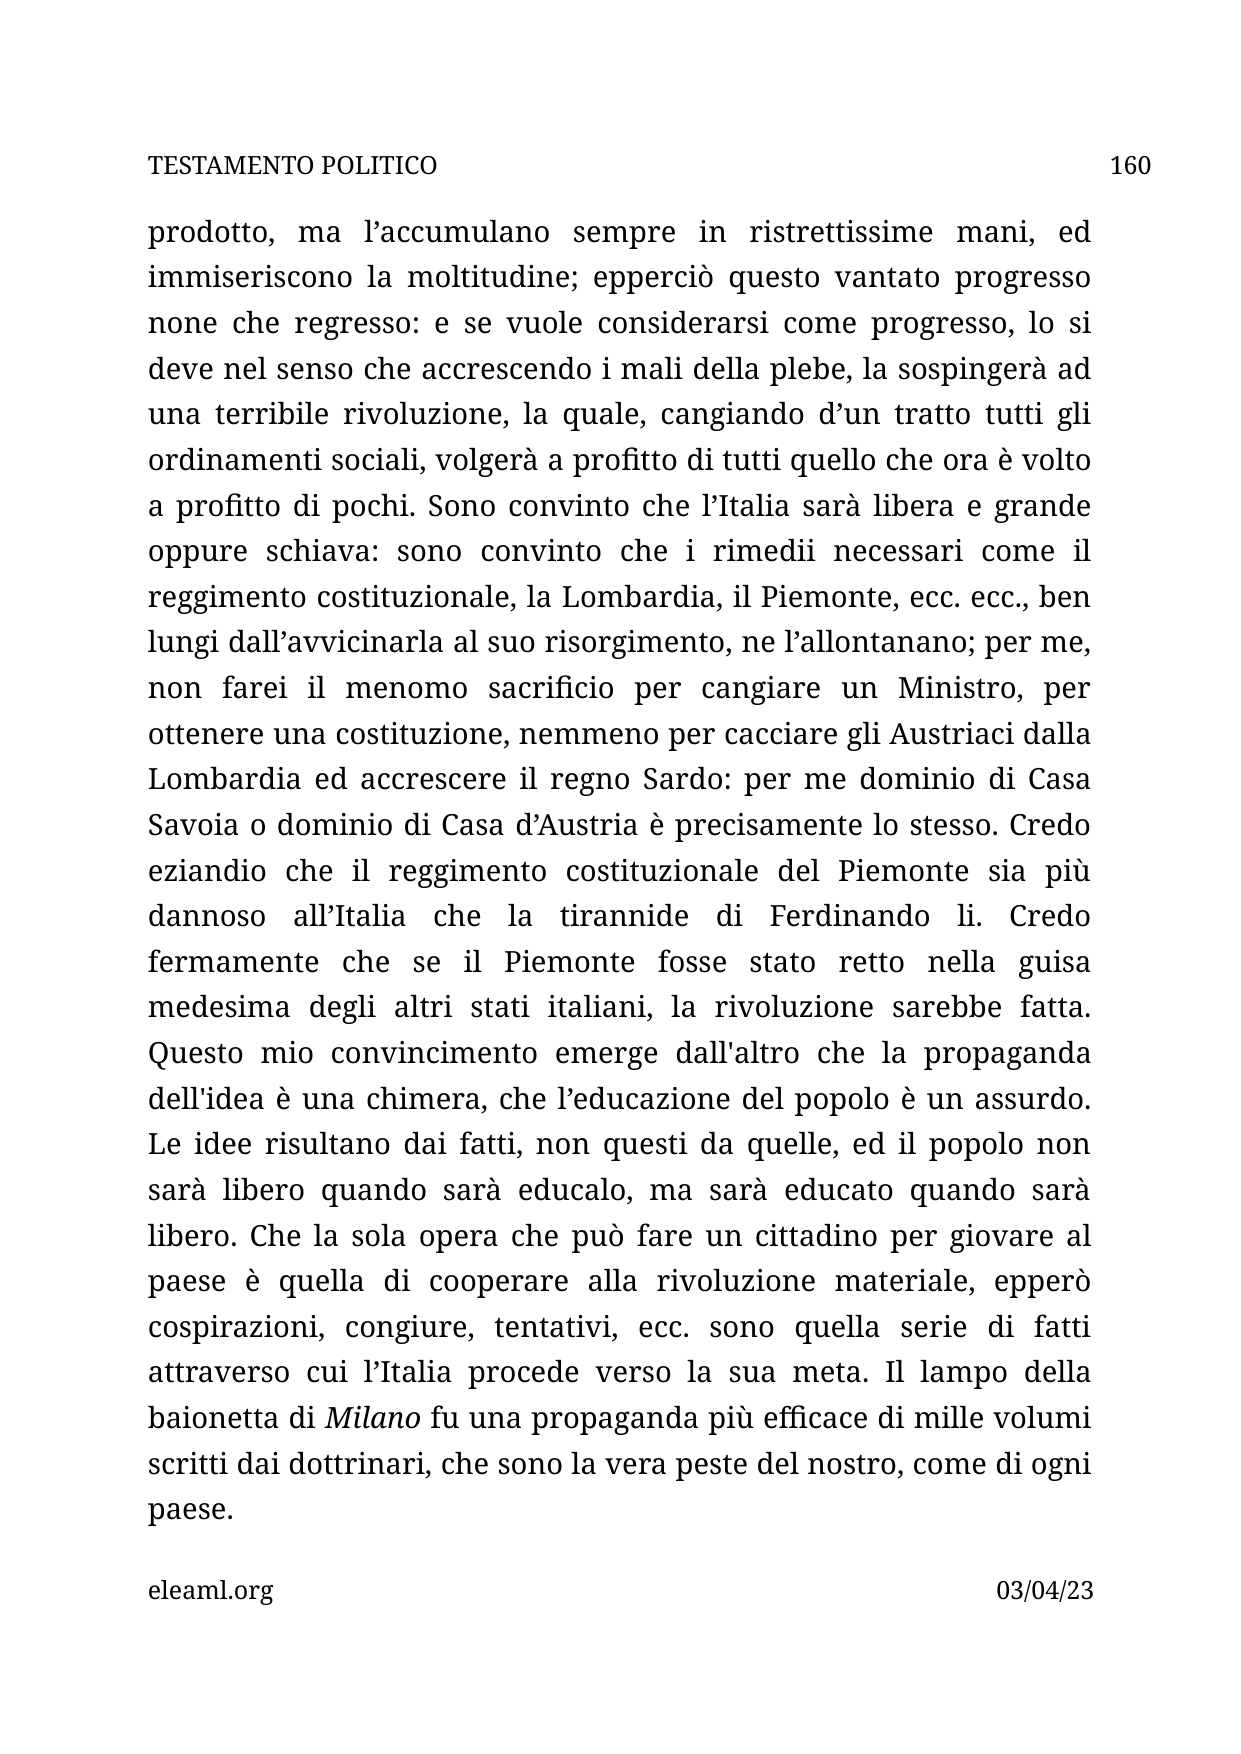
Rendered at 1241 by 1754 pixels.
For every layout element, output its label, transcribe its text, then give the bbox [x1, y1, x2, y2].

text prodotto, ma l’accumulano sempre in ristrettissime mani, ed immiseriscono la moltitudine; epperciò questo vantato progresso none che regresso: e se vuole considerarsi come progresso, lo si deve nel senso che accrescendo i mali della plebe, la sospingerà ad una terribile rivoluzione, la quale, cangiando d’un tratto tutti gli ordinamenti sociali, volgerà a profitto di tutti quello che ora è volto a profitto di pochi. Sono convinto che l’Italia sarà libera e grande oppure schiava: sono convinto che i rimedii necessari come il reggimento costituzionale, la Lombardia, il Piemonte, ecc. ecc., ben lungi dall’avvicinarla al suo risorgimento, ne l’allontanano; per me, non farei il menomo sacrificio per cangiare un Ministro, per ottenere una costituzione, nemmeno per cacciare gli Austriaci dalla Lombardia ed accrescere il regno Sardo: per me dominio di Casa Savoia o dominio di Casa d’Austria è precisamente lo stesso. Credo eziandio che il reggimento costituzionale del Piemonte sia più dannoso all’Italia che la tirannide di Ferdinando li. Credo fermamente che se il Piemonte fosse stato retto nella guisa medesima degli altri stati italiani, la rivoluzione sarebbe fatta. Questo mio convincimento emerge dall'altro che la propaganda dell'idea è una chimera, che l’educazione del popolo è un assurdo. Le idee risultano dai fatti, non questi da quelle, ed il popolo non sarà libero quando sarà educalo, ma sarà educato quando sarà libero. Che la sola opera che può fare un cittadino per giovare al paese è quella di cooperare alla rivoluzione materiale, epperò cospirazioni, congiure, tentativi, ecc. sono quella serie di fatti attraverso cui l’Italia procede verso la sua meta. Il lampo della baionetta di Milano fu una propaganda più efficace di mille volumi scritti dai dottrinari, che sono la vera peste del nostro, come di ogni paese. [148, 211, 1093, 1528]
